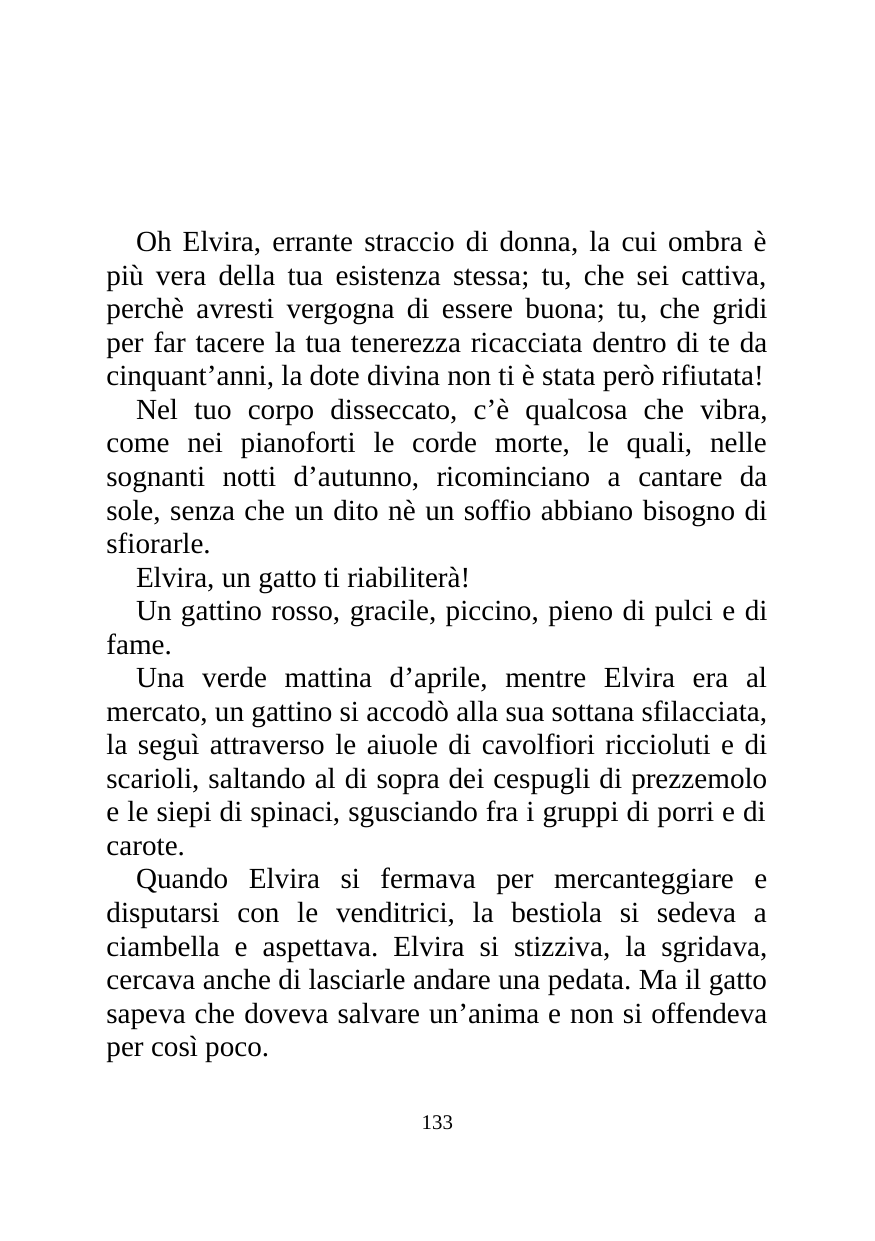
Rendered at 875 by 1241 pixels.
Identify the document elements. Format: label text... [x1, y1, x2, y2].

text Un gattino rosso, gracile, piccino, pieno di pulci e di fame. [106, 593, 768, 660]
text Oh Elvira, errante straccio di donna, la cui ombra è più vera della tua esistenza stessa; tu, che sei cattiva, perchè avresti vergogna di essere buona; tu, che gridi per far tacere la tua tenerezza ricacciata dentro di te da cinquant’anni, la dote divina non ti è stata però rifiutata! [106, 224, 768, 392]
text Nel tuo corpo disseccato, c’è qualcosa che vibra, come nei pianoforti le corde morte, le quali, nelle sognanti notti d’autunno, ricominciano a cantare da sole, senza che un dito nè un soffio abbiano bisogno di sfiorarle. [106, 392, 768, 560]
text Quando Elvira si fermava per mercanteggiare e disputarsi con le venditrici, la bestiola si sedeva a ciambella e aspettava. Elvira si stizziva, la sgridava, cercava anche di lasciarle andare una pedata. Ma il gatto sapeva che doveva salvare un’anima e non si offendeva per così poco. [106, 862, 768, 1063]
text Una verde mattina d’aprile, mentre Elvira era al mercato, un gattino si accodò alla sua sottana sfilacciata, la seguì attraverso le aiuole di cavolfiori riccioluti e di scarioli, saltando al di sopra dei cespugli di prezzemolo e le siepi di spinaci, sgusciando fra i gruppi di porri e di carote. [106, 660, 768, 862]
text Elvira, un gatto ti riabiliterà! [106, 560, 768, 593]
